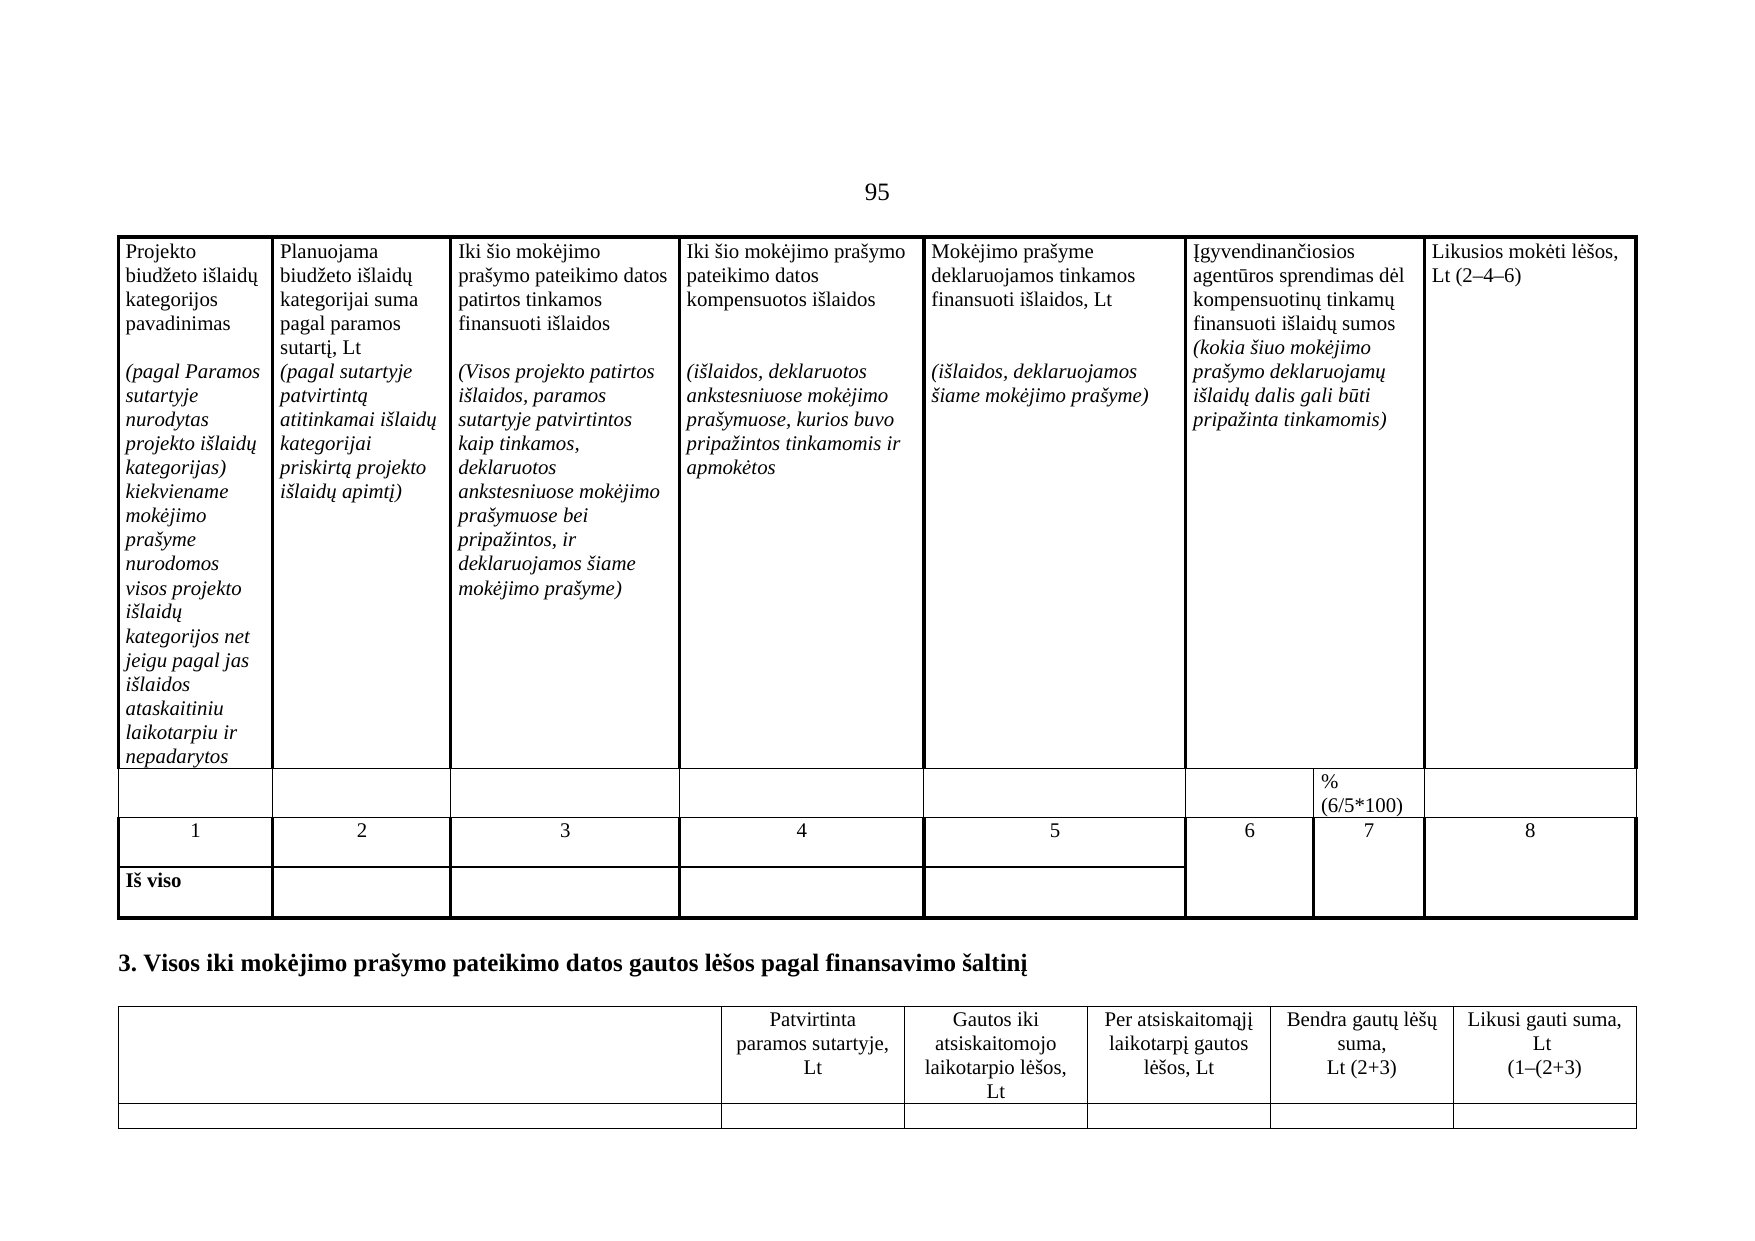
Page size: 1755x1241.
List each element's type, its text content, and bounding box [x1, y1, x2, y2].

table_header Gautos iki atsiskaitomojo laikotarpio lėšos, Lt [905, 1007, 1087, 1103]
table_cell [926, 868, 1184, 916]
table_cell 1 [120, 818, 271, 842]
table_cell [452, 868, 678, 916]
table_cell 4 [681, 818, 922, 842]
table_header Projekto biudžeto išlaidų kategorijos pavadinimas (pagal Paramos sutartyje nurodytas projekto išlaidų kategorijas) kiekviename mokėjimo prašyme nurodomos visos projekto išlaidų kategorijos net jeigu pagal jas išlaidos ataskaitiniu laikotarpiu ir nepadarytos [120, 239, 271, 768]
table_cell [1315, 842, 1423, 866]
table_cell 6 [1187, 818, 1312, 842]
table_cell [926, 842, 1184, 866]
table_cell [274, 842, 449, 866]
table_cell [1187, 842, 1312, 866]
table_header Patvirtinta paramos sutartyje, Lt [722, 1007, 904, 1103]
table_cell 8 [1426, 818, 1634, 842]
table_cell 5 [926, 818, 1184, 842]
table_cell [681, 842, 922, 866]
table_cell 3 [452, 818, 678, 842]
table_cell [924, 769, 1185, 817]
table_cell [905, 1104, 1087, 1128]
table_cell [451, 769, 679, 817]
table_header Mokėjimo prašyme deklaruojamos tinkamos finansuoti išlaidos, Lt (išlaidos, deklaruojamos šiame mokėjimo prašyme) [926, 239, 1184, 768]
table_cell [452, 842, 678, 866]
table_header Iki šio mokėjimo prašymo pateikimo datos kompensuotos išlaidos (išlaidos, deklaruotos ankstesniuose mokėjimo prašymuose, kurios buvo pripažintos tinkamomis ir apmokėtos [681, 239, 922, 768]
table_cell [1187, 866, 1312, 916]
table_header Planuojama biudžeto išlaidų kategorijai suma pagal paramos sutartį, Lt (pagal sutartyje patvirtintą atitinkamai išlaidų kategorijai priskirtą projekto išlaidų apimtį) [274, 239, 449, 768]
table_header Iki šio mokėjimo prašymo pateikimo datos patirtos tinkamos finansuoti išlaidos (Visos projekto patirtos išlaidos, paramos sutartyje patvirtintos kaip tinkamos, deklaruotos ankstesniuose mokėjimo prašymuose bei pripažintos, ir deklaruojamos šiame mokėjimo prašyme) [452, 239, 678, 768]
table_cell [680, 769, 923, 817]
table_cell [1425, 769, 1636, 817]
table_cell [1426, 842, 1634, 866]
table_cell [119, 769, 272, 817]
table_cell [274, 868, 449, 916]
table_header Bendra gautų lėšų suma, Lt (2+3) [1271, 1007, 1453, 1103]
table_header Likusi gauti suma, Lt (1–(2+3) [1454, 1007, 1636, 1103]
table_cell 2 [274, 818, 449, 842]
table_cell [1088, 1104, 1270, 1128]
table_cell [681, 868, 922, 916]
table_header Per atsiskaitomąjį laikotarpį gautos lėšos, Lt [1088, 1007, 1270, 1103]
table_cell [1186, 769, 1313, 817]
table_cell [120, 842, 271, 866]
table_cell [119, 1104, 721, 1128]
table_cell 7 [1315, 818, 1423, 842]
table_cell [722, 1104, 904, 1128]
table_cell [1454, 1104, 1636, 1128]
table_header [119, 1007, 721, 1103]
table_header Įgyvendinančiosios agentūros sprendimas dėl kompensuotinų tinkamų finansuoti išlaidų sumos (kokia šiuo mokėjimo prašymo deklaruojamų išlaidų dalis gali būti pripažinta tinkamomis) [1187, 239, 1423, 768]
text 3. Visos iki mokėjimo prašymo pateikimo datos gautos lėšos pagal finansavimo šaltinį [118, 948, 1636, 977]
table_cell [273, 769, 450, 817]
table_cell Iš viso [120, 868, 271, 916]
table_cell [1315, 866, 1423, 916]
table_cell % (6/5*100) [1314, 769, 1424, 817]
table_cell [1426, 866, 1634, 916]
table_header Likusios mokėti lėšos, Lt (2–4–6) [1426, 239, 1634, 768]
table_cell [1271, 1104, 1453, 1128]
